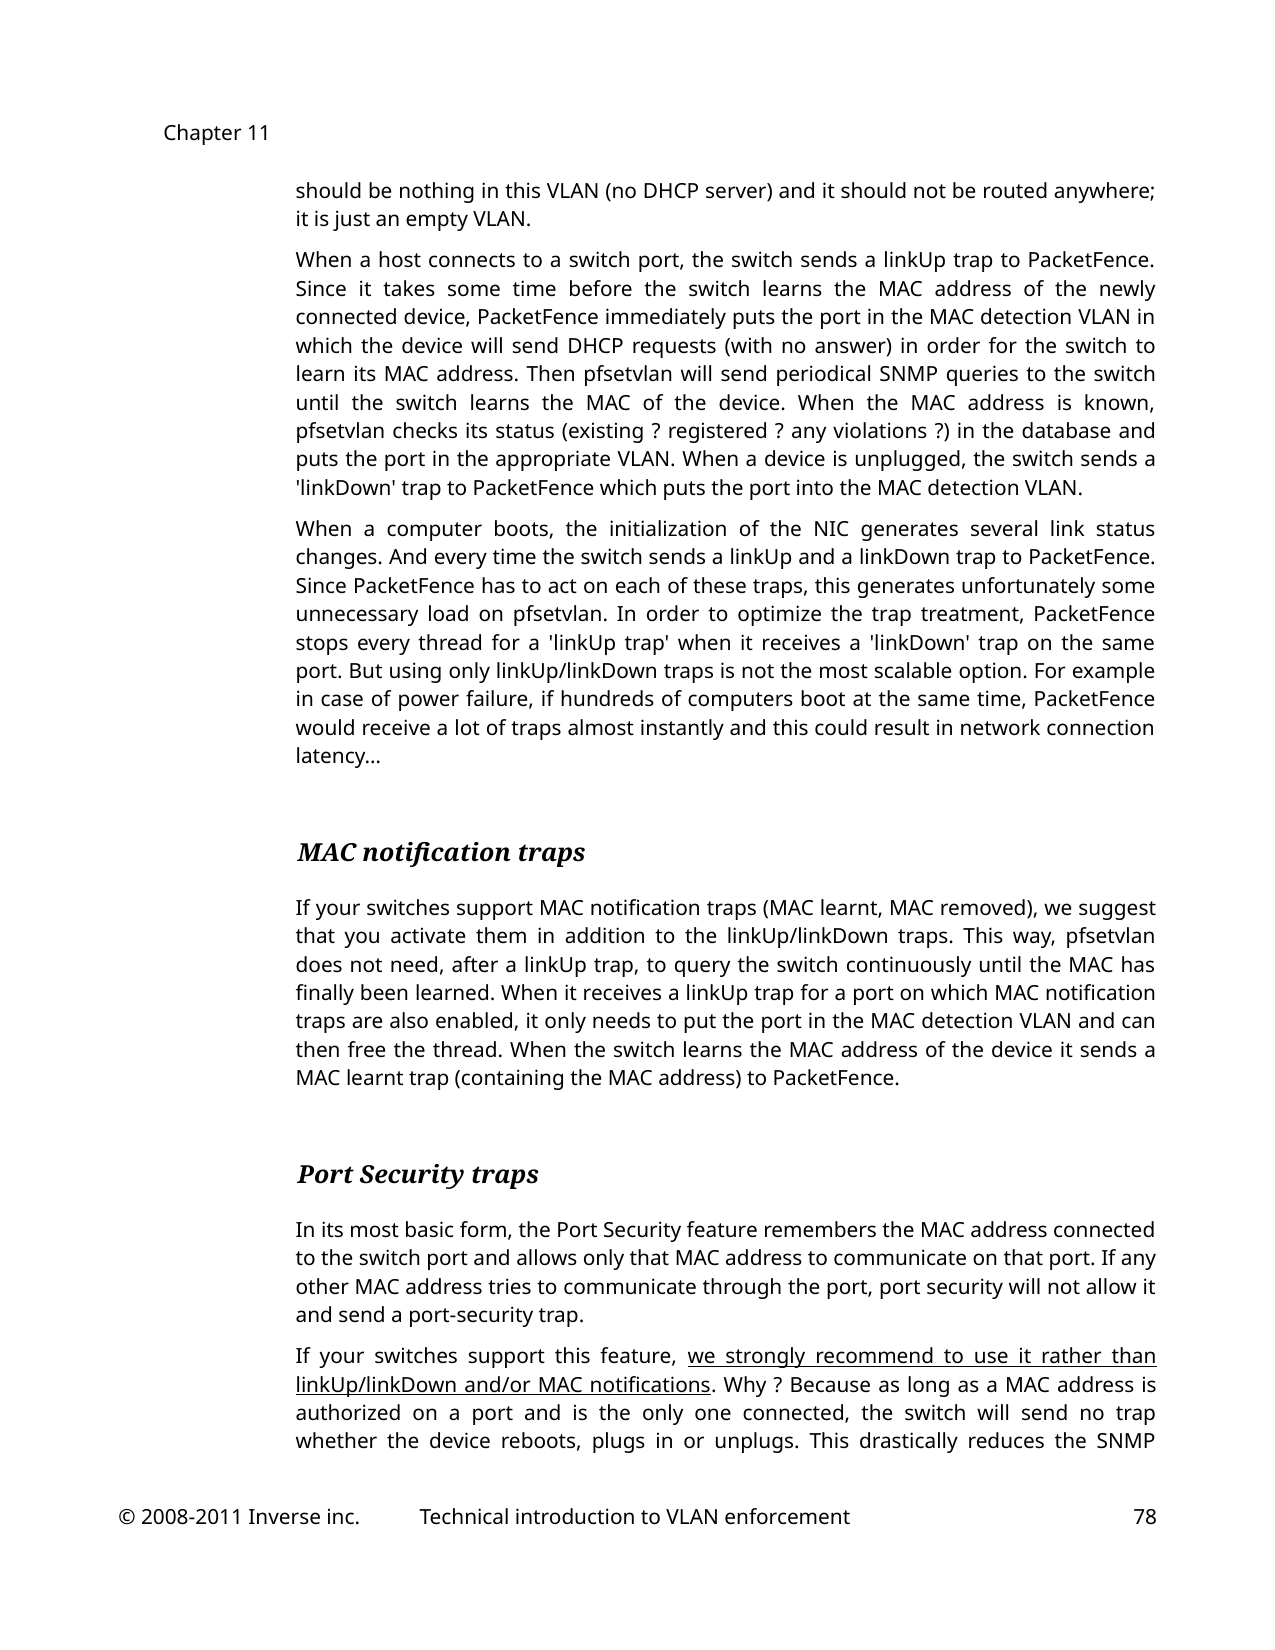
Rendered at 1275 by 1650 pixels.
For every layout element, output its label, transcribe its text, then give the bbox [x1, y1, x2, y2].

text should be nothing in this VLAN (no DHCP server) and it should not be routed anywhere; it is just an empty VLAN. [295, 176, 1157, 233]
text When a host connects to a switch port, the switch sends a linkUp trap to PacketFence. Since it takes some time before the switch learns the MAC address of the newly connected device, PacketFence immediately puts the port in the MAC detection VLAN in which the device will send DHCP requests (with no answer) in order for the switch to learn its MAC address. Then pfsetvlan will send periodical SNMP queries to the switch until the switch learns the MAC of the device. When the MAC address is known, pfsetvlan checks its status (existing ? registered ? any violations ?) in the database and puts the port in the appropriate VLAN. When a device is unplugged, the switch sends a 'linkDown' trap to PacketFence which puts the port into the MAC detection VLAN. [295, 245, 1157, 501]
text If your switches support MAC notification traps (MAC learnt, MAC removed), we suggest that you activate them in addition to the linkUp/linkDown traps. This way, pfsetvlan does not need, after a linkUp trap, to query the switch continuously until the MAC has finally been learned. When it receives a linkUp trap for a port on which MAC notification traps are also enabled, it only needs to put the port in the MAC detection VLAN and can then free the thread. When the switch learns the MAC address of the device it sends a MAC learnt trap (containing the MAC address) to PacketFence. [295, 893, 1157, 1092]
text In its most basic form, the Port Security feature remembers the MAC address connected to the switch port and allows only that MAC address to communicate on that port. If any other MAC address tries to communicate through the port, port security will not allow it and send a port-security trap. [295, 1215, 1157, 1329]
subtitle MAC notification traps [260, 834, 1157, 868]
subtitle Port Security traps [260, 1157, 1157, 1190]
text When a computer boots, the initialization of the NIC generates several link status changes. And every time the switch sends a linkUp and a linkDown trap to PacketFence. Since PacketFence has to act on each of these traps, this generates unfortunately some unnecessary load on pfsetvlan. In order to optimize the trap treatment, PacketFence stops every thread for a 'linkUp trap' when it receives a 'linkDown' trap on the same port. But using only linkUp/linkDown traps is not the most scalable option. For example in case of power failure, if hundreds of computers boot at the same time, PacketFence would receive a lot of traps almost instantly and this could result in network connection latency… [295, 514, 1157, 770]
text If your switches support this feature, we strongly recommend to use it rather than linkUp/linkDown and/or MAC notifications. Why ? Because as long as a MAC address is authorized on a port and is the only one connected, the switch will send no trap whether the device reboots, plugs in or unplugs. This drastically reduces the SNMP [295, 1341, 1157, 1455]
